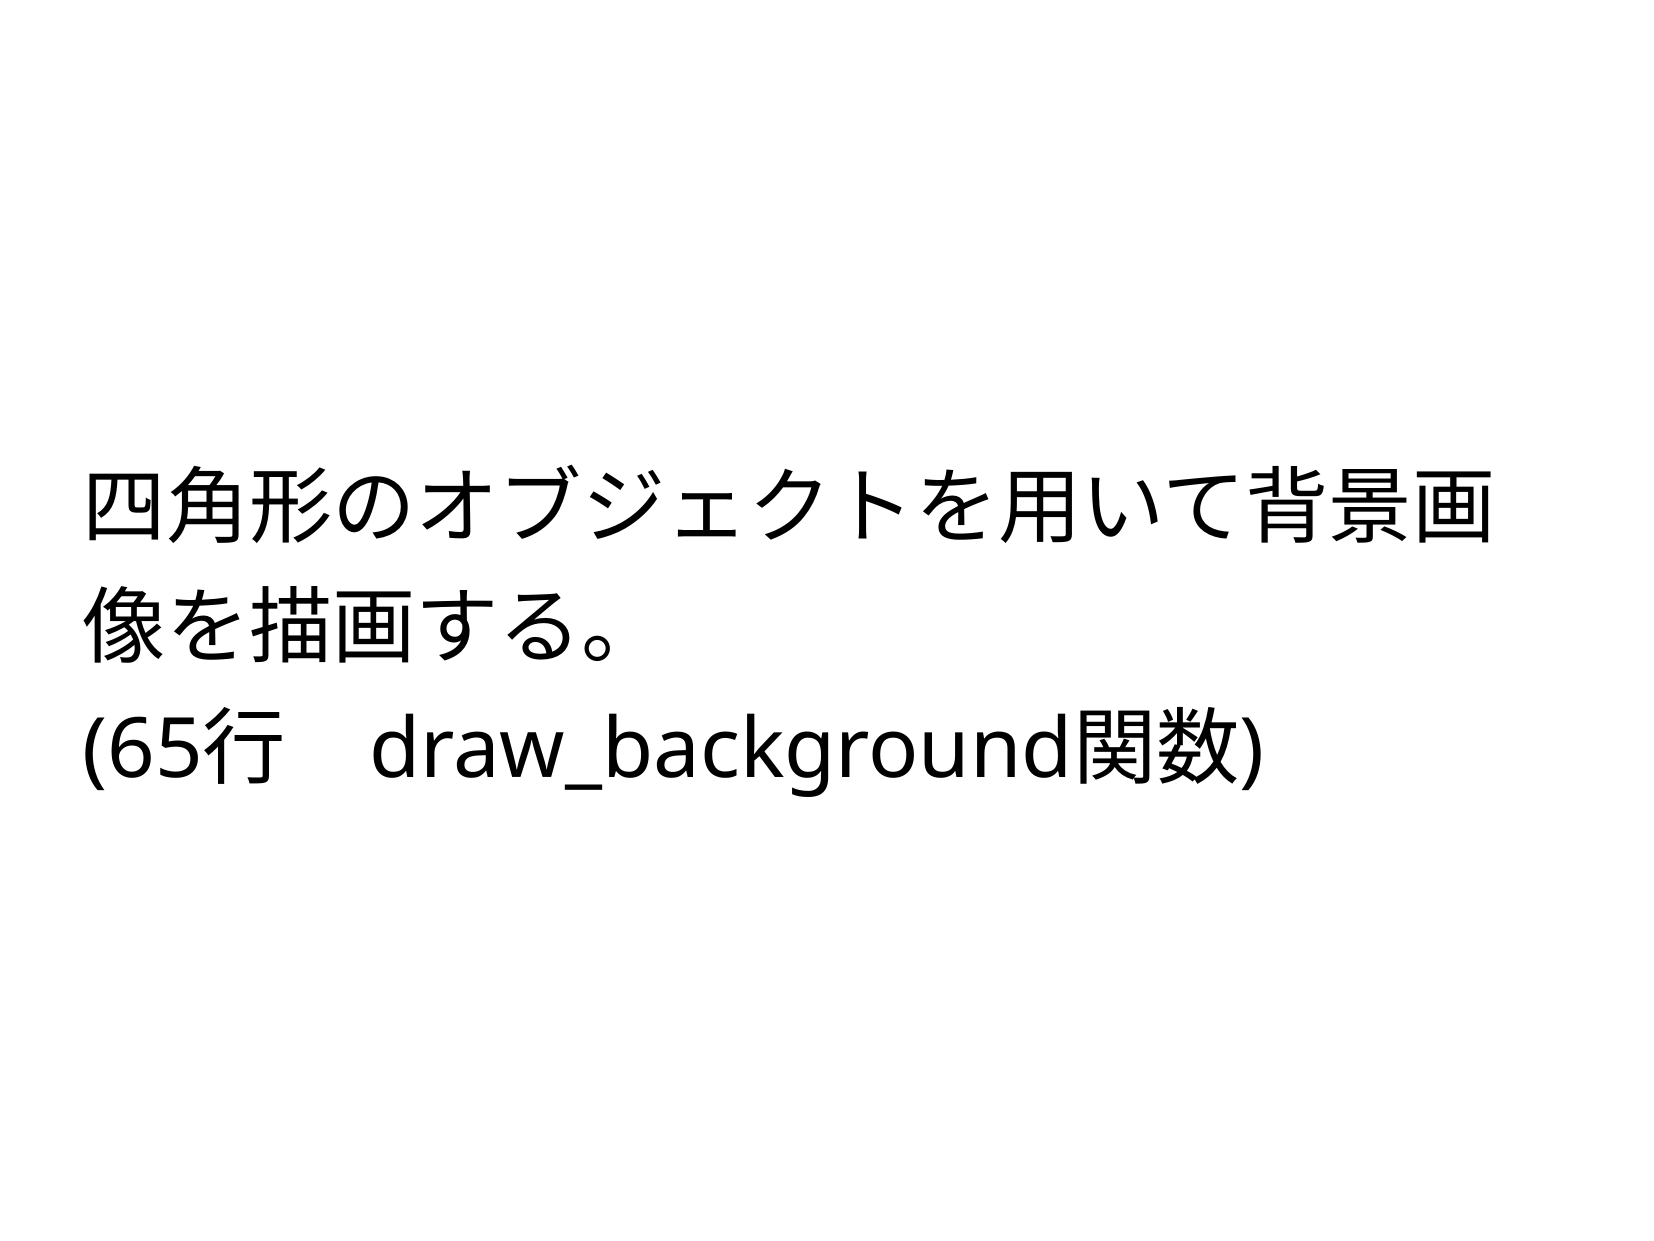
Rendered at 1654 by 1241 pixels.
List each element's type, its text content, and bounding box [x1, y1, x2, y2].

title 四角形のオブジェクトを用いて背景画像を描画する。 (65行 draw_background関数) [82, 433, 1571, 809]
